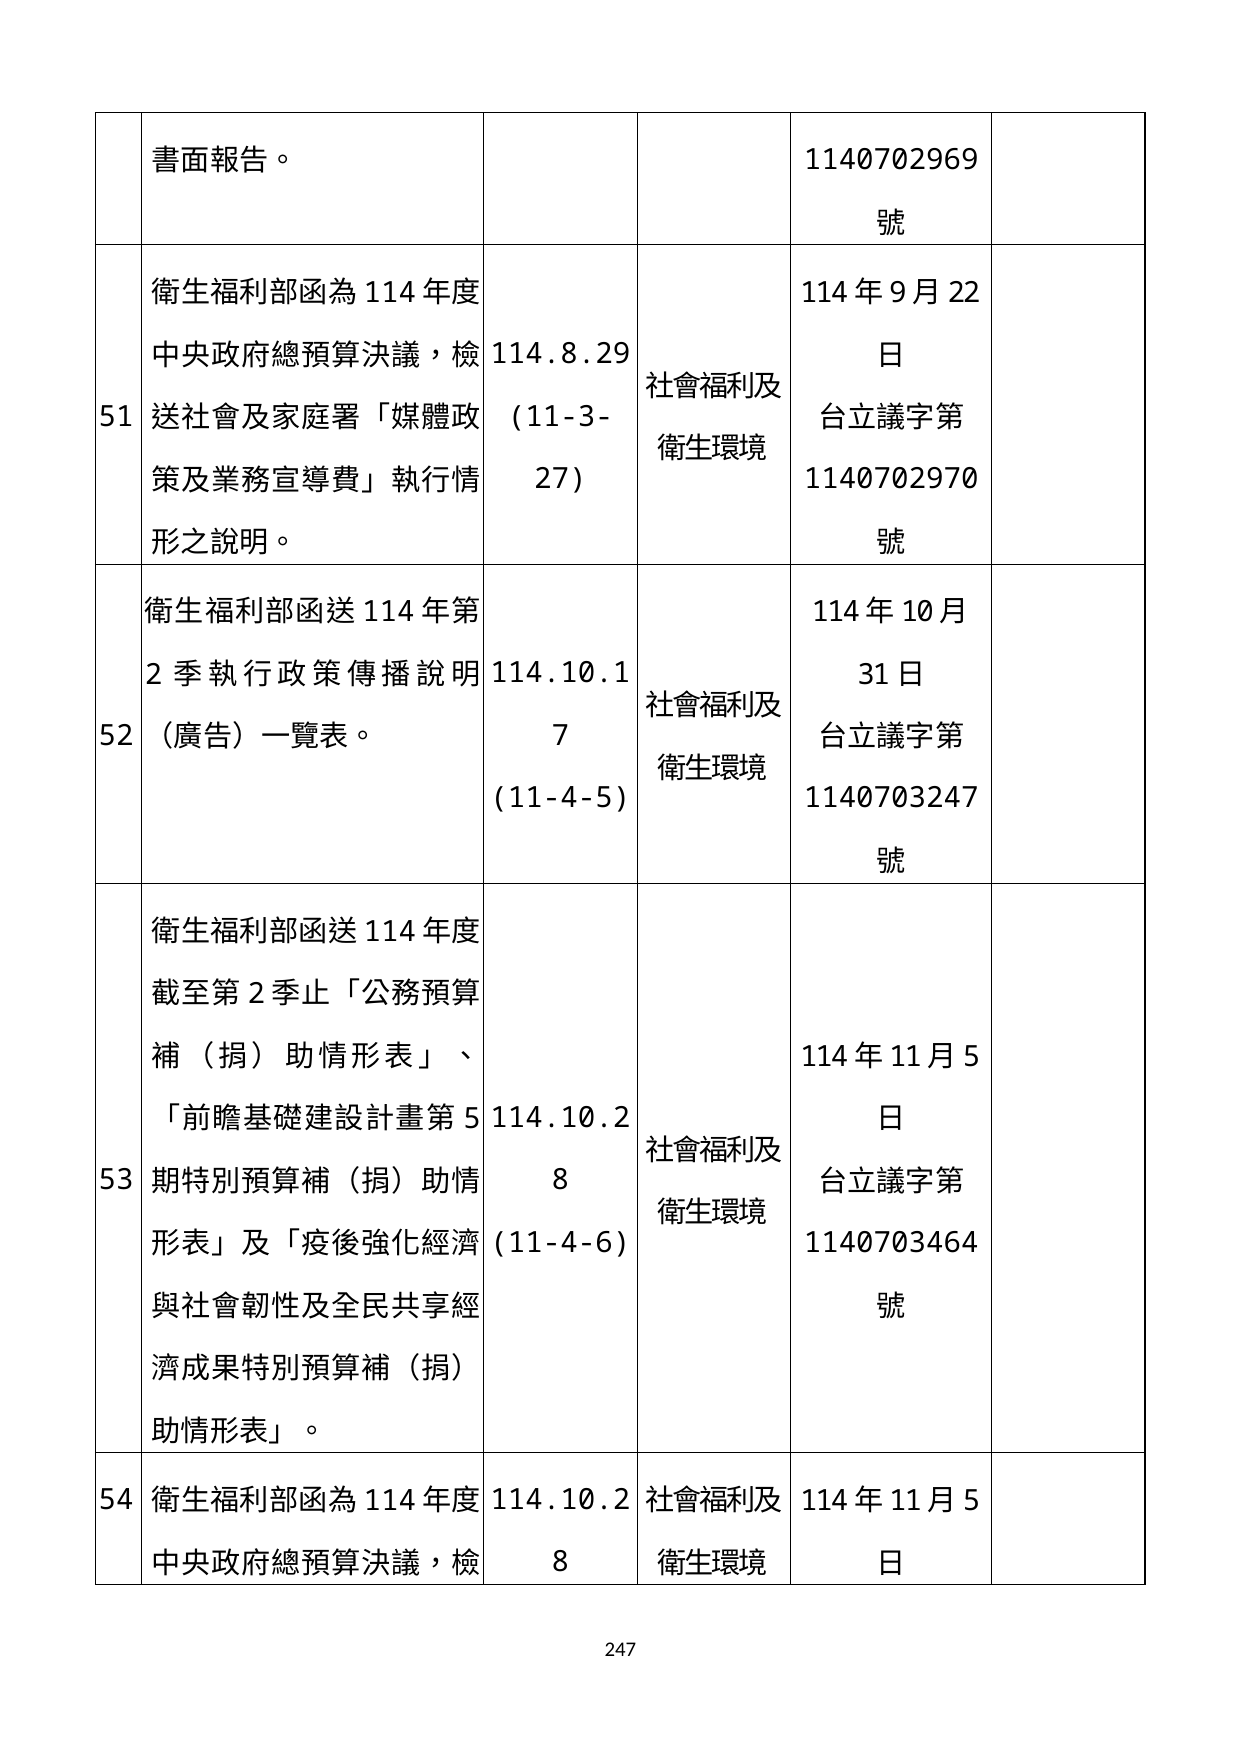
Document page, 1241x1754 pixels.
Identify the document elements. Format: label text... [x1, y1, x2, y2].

table_cell [484, 113, 637, 244]
table_cell 114年10月31日 台立議字第1140703247號 [791, 565, 991, 883]
table_cell 衛生福利部函為114年度中央政府總預算決議，檢送社會及家庭署「媒體政策及業務宣導費」執行情形之說明。 [142, 245, 483, 563]
table_cell 書面報告。 [142, 113, 483, 244]
table_cell 衛生福利部函送114年度截至第2季止「公務預算補（捐）助情形表」、「前瞻基礎建設計畫第5期特別預算補（捐）助情形表」及「疫後強化經濟與社會韌性及全民共享經濟成果特別預算補（捐）助情形表」。 [142, 884, 483, 1452]
table_cell [992, 565, 1144, 883]
table_cell 114年11月5日 台立議字第1140703464號 [791, 884, 991, 1452]
table_cell 社會福利及衛生環境 [638, 1453, 790, 1584]
table_cell [992, 113, 1144, 244]
table_cell 衛生福利部函送114年第2季執行政策傳播說明（廣告）一覽表。 [142, 565, 483, 883]
table_cell [96, 245, 141, 563]
table_cell 114.10.17 (11-4-5) [484, 565, 637, 883]
table_cell 社會福利及衛生環境 [638, 565, 790, 883]
table_cell 114年11月5日 [791, 1453, 991, 1584]
table_cell 114.10.28 [484, 1453, 637, 1584]
table_cell 114.8.29 (11-3-27) [484, 245, 637, 563]
table_cell 社會福利及衛生環境 [638, 884, 790, 1452]
table_cell [992, 245, 1144, 563]
table_cell [638, 113, 790, 244]
table_cell 114年9月22日 台立議字第1140702970號 [791, 245, 991, 563]
table_cell 1140702969號 [791, 113, 991, 244]
table_cell [96, 113, 141, 244]
table_cell [96, 884, 141, 1452]
table_cell [992, 884, 1144, 1452]
table_cell 114.10.28 (11-4-6) [484, 884, 637, 1452]
table_cell [96, 1453, 141, 1584]
table_cell 衛生福利部函為114年度中央政府總預算決議，檢 [142, 1453, 483, 1584]
table_cell [992, 1453, 1144, 1584]
table_cell 社會福利及衛生環境 [638, 245, 790, 563]
table_cell [96, 565, 141, 883]
